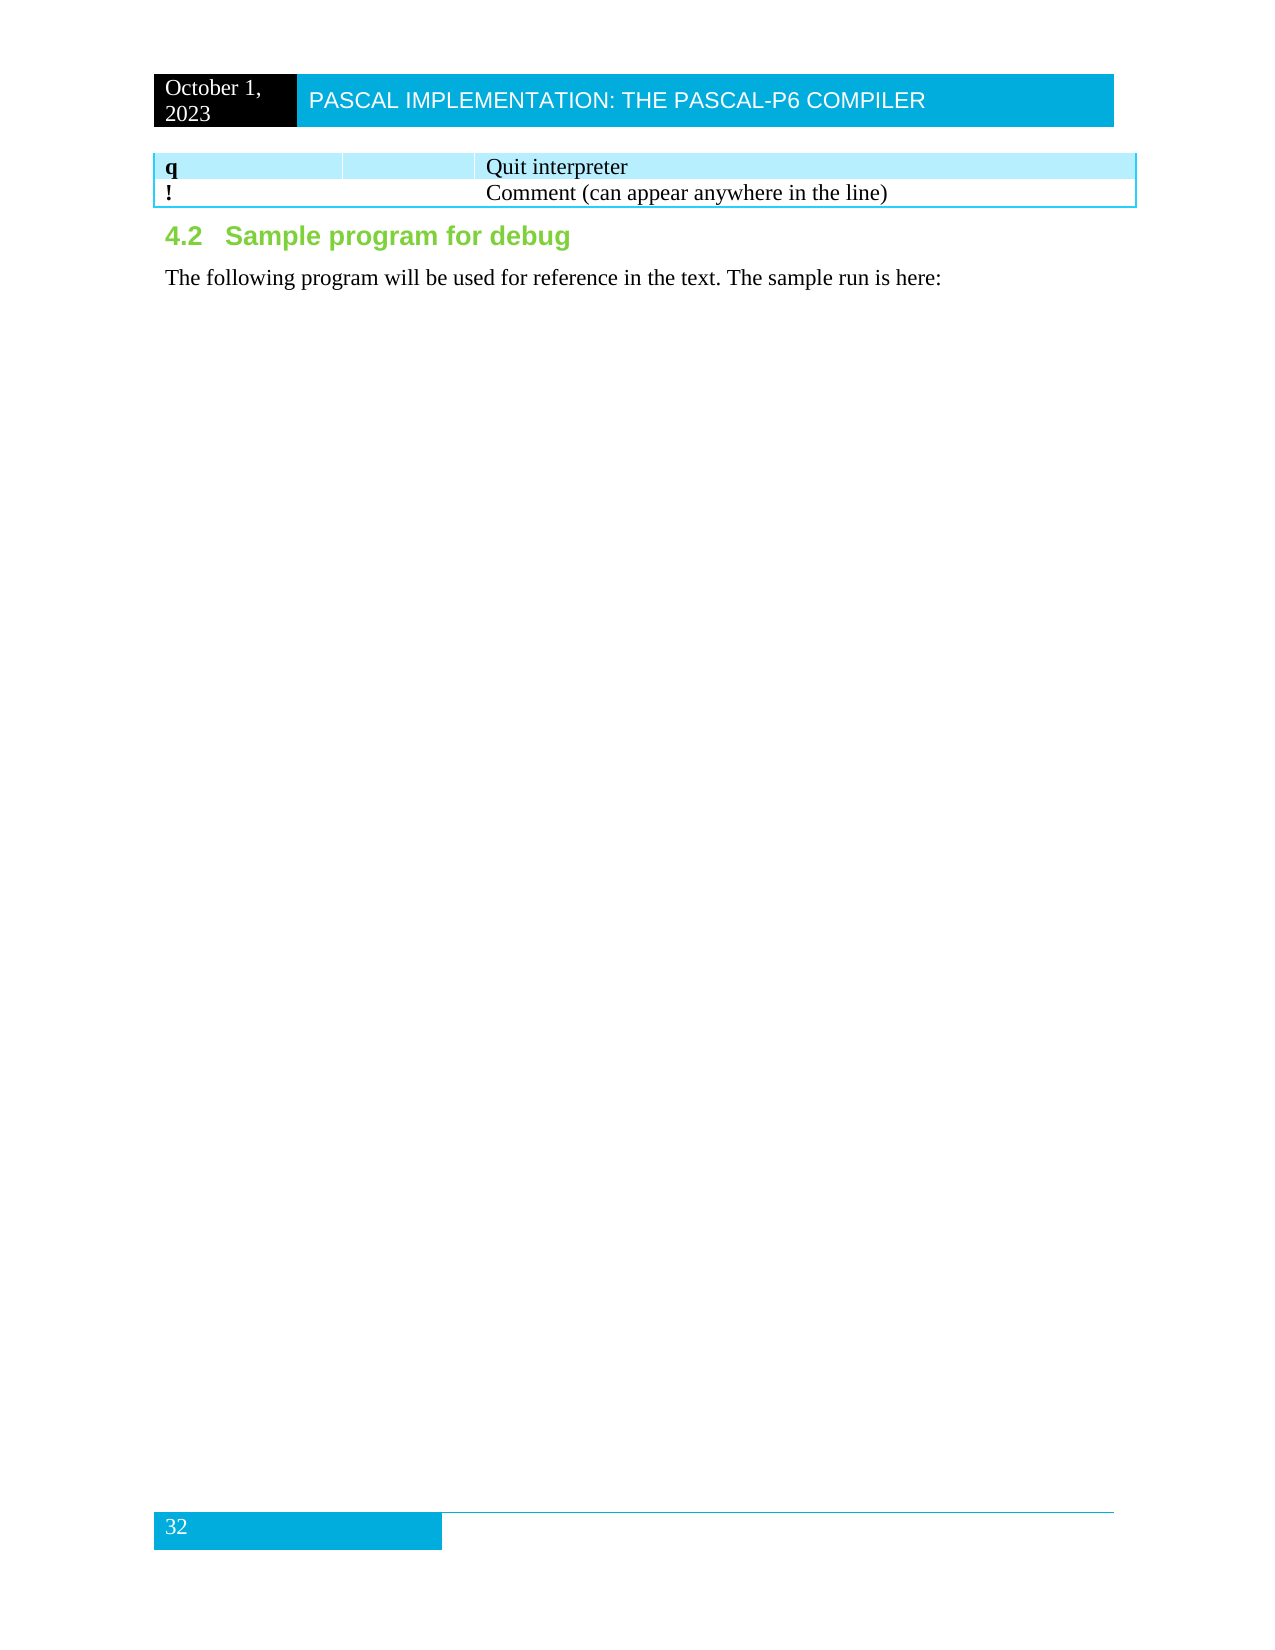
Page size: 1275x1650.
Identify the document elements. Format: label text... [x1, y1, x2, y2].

subtitle Sample program for debug [165, 220, 1125, 251]
table_cell Quit interpreter [475, 153, 1135, 179]
text The following program will be used for reference in the text. The sample run is here: [165, 264, 1125, 290]
table_cell [343, 153, 474, 179]
table_cell Comment (can appear anywhere in the line) [475, 179, 1135, 206]
table_cell q [155, 153, 342, 179]
table_cell [343, 179, 474, 206]
table_cell ! [155, 179, 342, 206]
